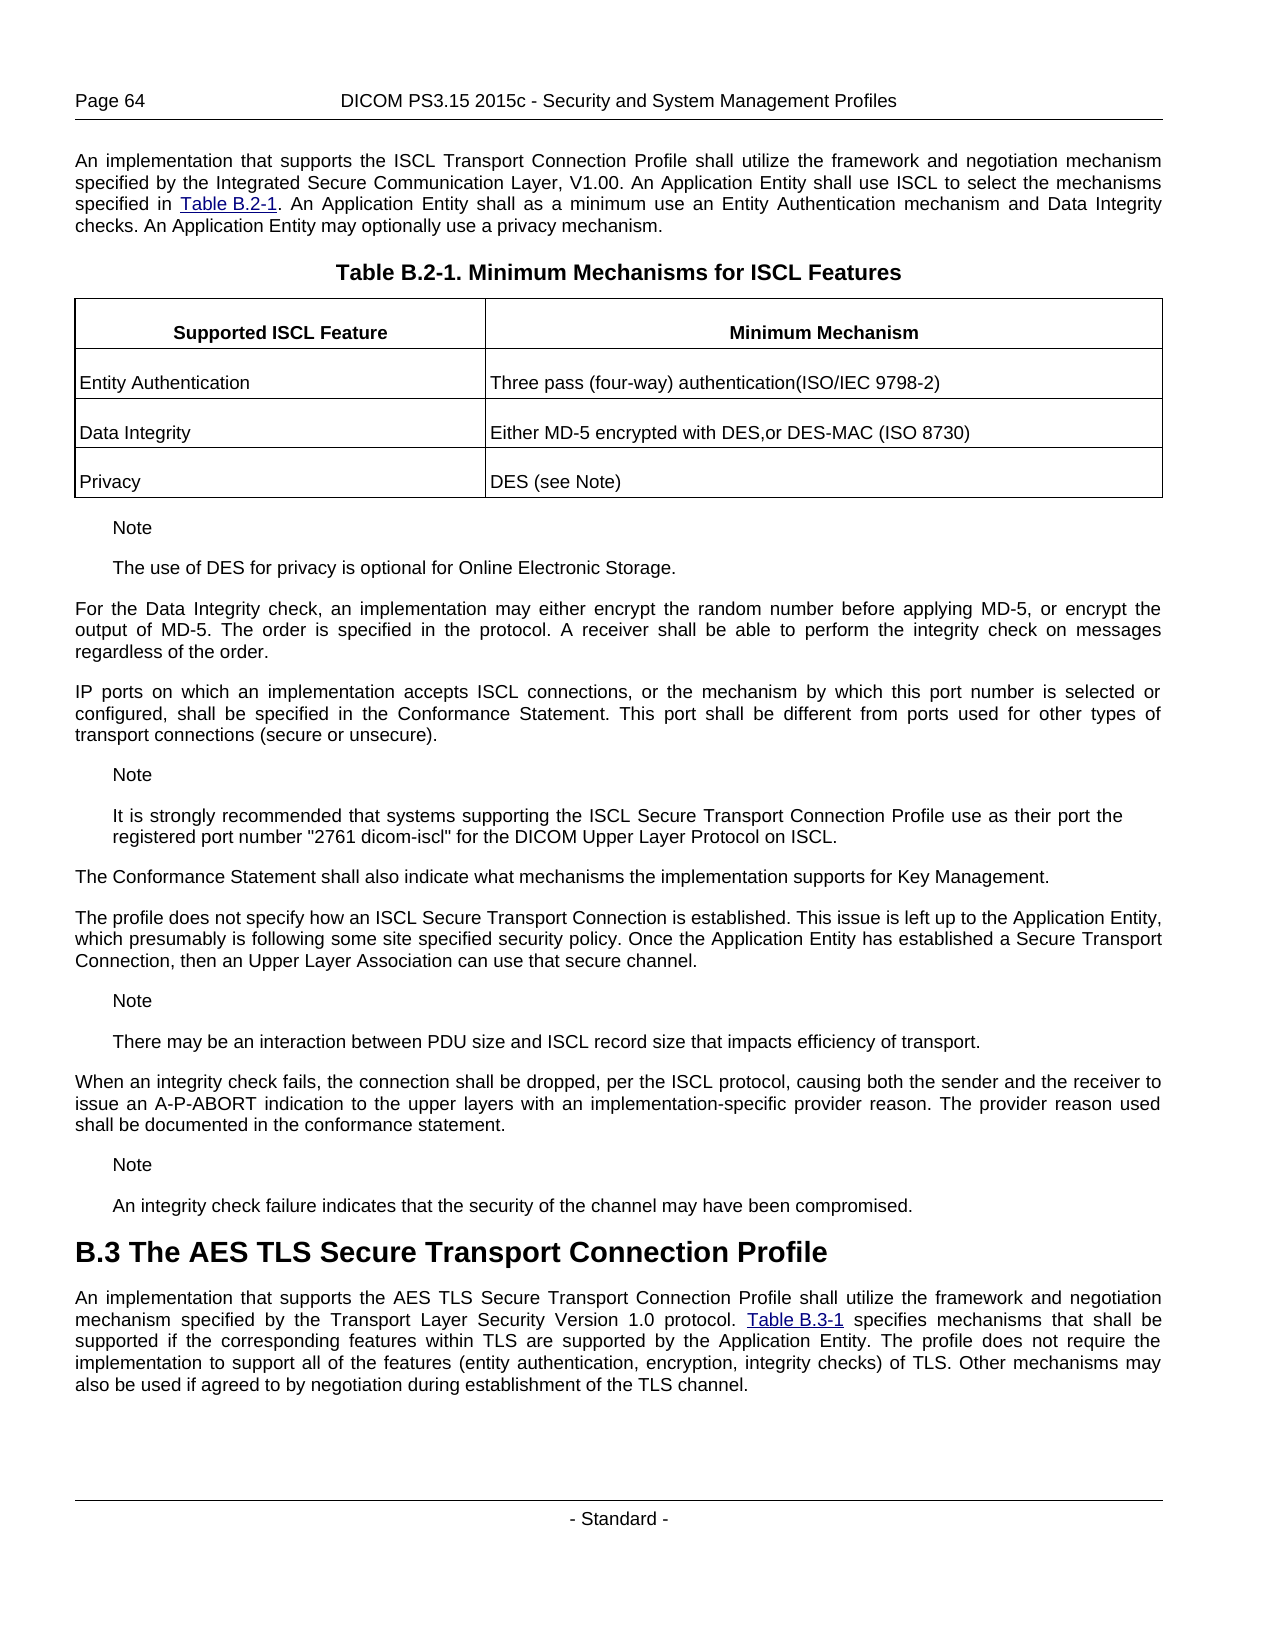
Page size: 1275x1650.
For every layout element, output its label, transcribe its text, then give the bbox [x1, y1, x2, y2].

text Note [112, 990, 1125, 1012]
table_cell Entity Authentication [76, 349, 485, 397]
text It is strongly recommended that systems supporting the ISCL Secure Transport Connection Profile use as their port the registered port number "2761 dicom-iscl" for the DICOM Upper Layer Protocol on ISCL. [112, 804, 1125, 848]
text An implementation that supports the ISCL Transport Connection Profile shall utilize the framework and negotiation mechanism specified by the Integrated Secure Communication Layer, V1.00. An Application Entity shall use ISCL to select the mechanisms specified in Table B.2-1. An Application Entity shall as a minimum use an Entity Authentication mechanism and Data Integrity checks. An Application Entity may optionally use a privacy mechanism. [75, 150, 1162, 236]
text The profile does not specify how an ISCL Secure Transport Connection is established. This issue is left up to the Application Entity, which presumably is following some site specified security policy. Once the Application Entity has established a Secure Transport Connection, then an Upper Layer Association can use that secure channel. [75, 907, 1162, 971]
text An implementation that supports the AES TLS Secure Transport Connection Profile shall utilize the framework and negotiation mechanism specified by the Transport Layer Security Version 1.0 protocol. Table B.3-1 specifies mechanisms that shall be supported if the corresponding features within TLS are supported by the Application Entity. The profile does not require the implementation to support all of the features (entity authentication, encryption, integrity checks) of TLS. Other mechanisms may also be used if agreed to by negotiation during establishment of the TLS channel. [75, 1287, 1162, 1395]
text For the Data Integrity check, an implementation may either encrypt the random number before applying MD-5, or encrypt the output of MD-5. The order is specified in the protocol. A receiver shall be able to perform the integrity check on messages regardless of the order. [75, 597, 1162, 662]
text The Conformance Statement shall also indicate what mechanisms the implementation supports for Key Management. [75, 866, 1162, 888]
text Note [112, 764, 1125, 786]
text There may be an interaction between PDU size and ISCL record size that impacts efficiency of transport. [112, 1030, 1125, 1052]
table_header Minimum Mechanism [486, 299, 1162, 348]
table_cell Data Integrity [76, 399, 485, 447]
text Table B.2-1. Minimum Mechanisms for ISCL Features [75, 259, 1162, 284]
text Note [112, 1154, 1125, 1176]
text The use of DES for privacy is optional for Online Electronic Storage. [112, 557, 1125, 578]
text An integrity check failure indicates that the security of the channel may have been compromised. [112, 1194, 1125, 1216]
text When an integrity check fails, the connection shall be dropped, per the ISCL protocol, causing both the sender and the receiver to issue an A-P-ABORT indication to the upper layers with an implementation-specific provider reason. The provider reason used shall be documented in the conformance statement. [75, 1071, 1162, 1135]
table_cell Either MD-5 encrypted with DES,or DES-MAC (ISO 8730) [486, 399, 1162, 447]
text B.3 The AES TLS Secure Transport Connection Profile [75, 1235, 1162, 1268]
table_cell DES (see Note) [486, 448, 1162, 497]
text Note [112, 517, 1125, 538]
table_cell Three pass (four-way) authentication(ISO/IEC 9798-2) [486, 349, 1162, 397]
table_cell Privacy [76, 448, 485, 497]
text IP ports on which an implementation accepts ISCL connections, or the mechanism by which this port number is selected or configured, shall be specified in the Conformance Statement. This port shall be different from ports used for other types of transport connections (secure or unsecure). [75, 681, 1162, 745]
table_header Supported ISCL Feature [76, 299, 485, 348]
